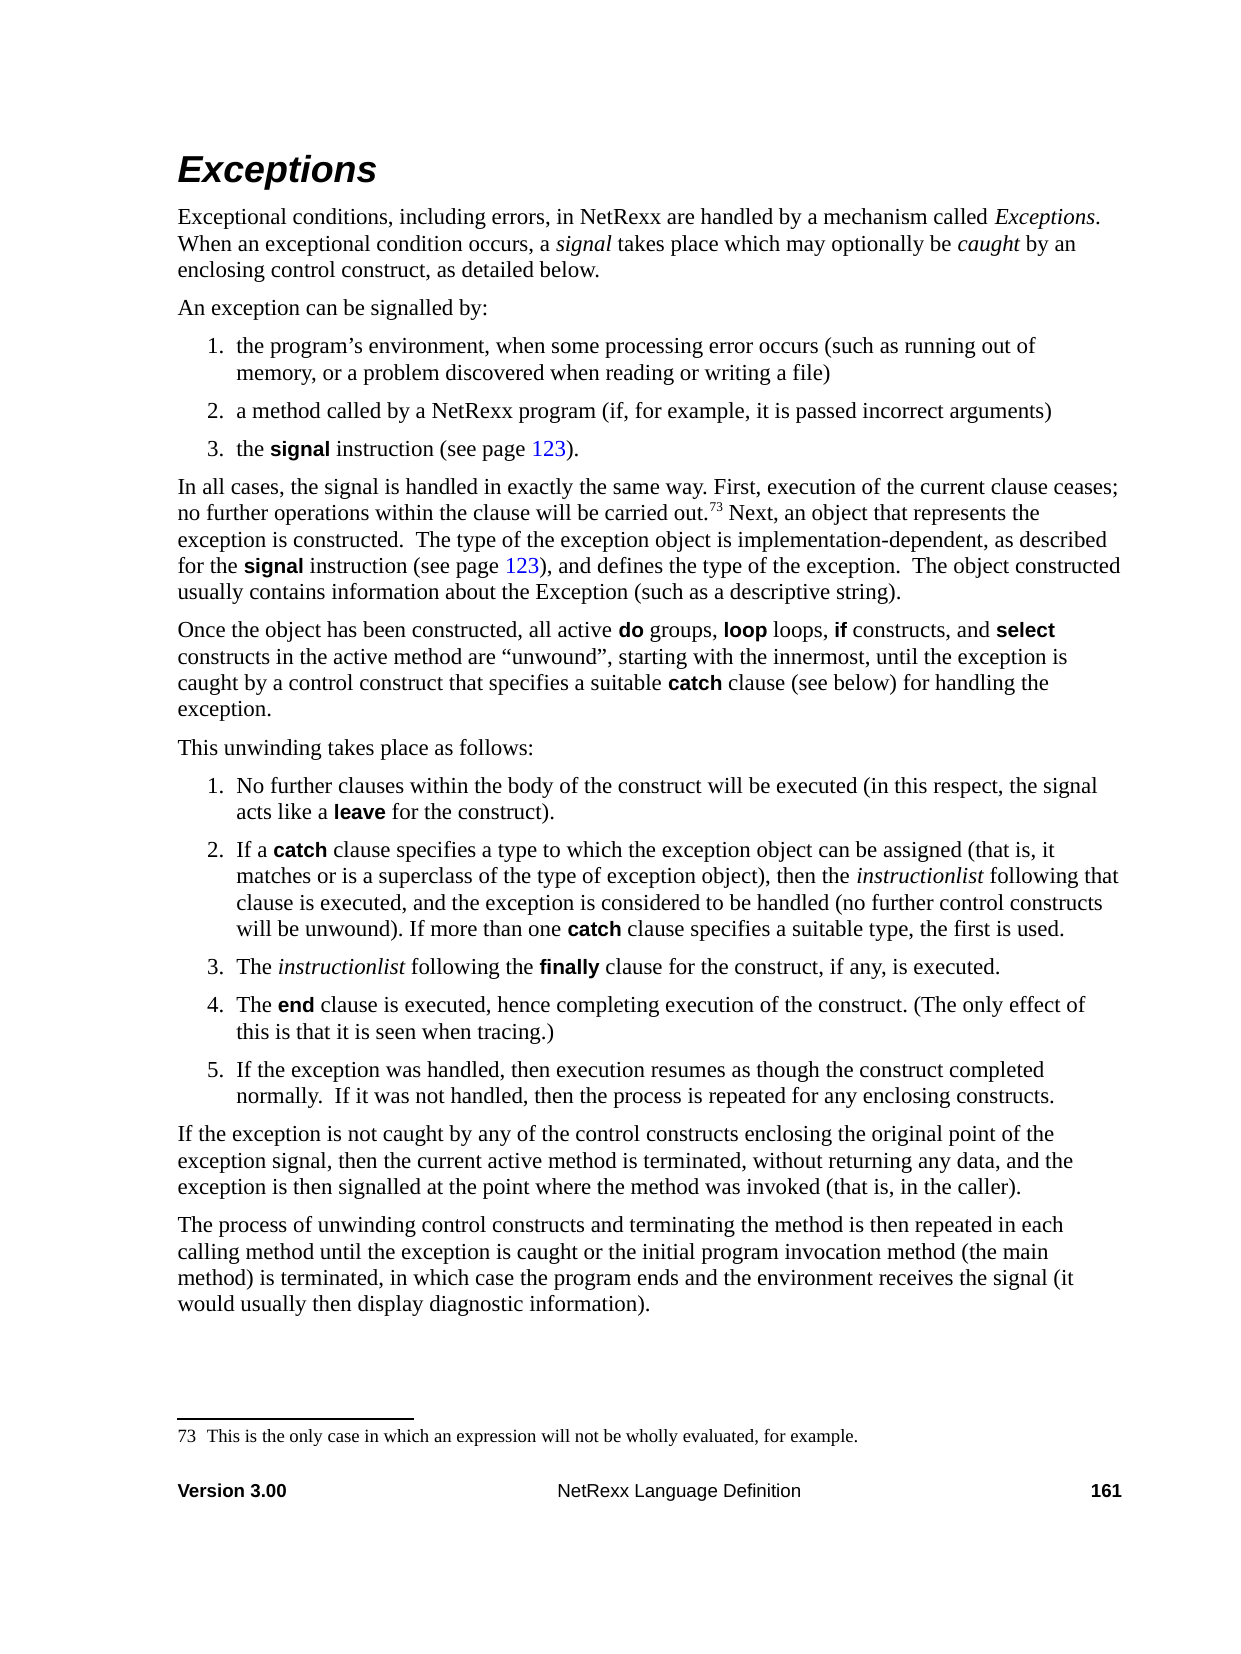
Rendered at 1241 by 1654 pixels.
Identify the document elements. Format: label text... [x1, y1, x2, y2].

text An exception can be signalled by: [177, 294, 1122, 320]
text In all cases, the signal is handled in exactly the same way. First, execution of the current clause ceases; no further operations within the clause will be carried out. Next, an object that represents the exception is constructed. The type of the exception object is implementation-dependent, as described for the signal instruction (see page 119), and defines the type of the exception. The object constructed usually contains information about the Exception (such as a descriptive string). [177, 473, 1122, 605]
list No further clauses within the body of the construct will be executed (in this respect, the signal acts like a leave for the construct). [207, 772, 1122, 824]
text The process of unwinding control constructs and terminating the method is then repeated in each calling method until the exception is caught or the initial program invocation method (the main method) is terminated, in which case the program ends and the environment receives the signal (it would usually then display diagnostic information). [177, 1211, 1122, 1317]
text This unwinding takes place as follows: [177, 734, 1122, 760]
list If the exception was handled, then execution resumes as though the construct completed normally. If it was not handled, then the process is repeated for any enclosing constructs. [207, 1056, 1122, 1109]
subtitle Exceptions [177, 148, 1122, 191]
list the program’s environment, when some processing error occurs (such as running out of memory, or a problem discovered when reading or writing a file) [207, 332, 1122, 385]
text This is the only case in which an expression will not be wholly evaluated, for example. [177, 1425, 1122, 1447]
list If a catch clause specifies a type to which the exception object can be assigned (that is, it matches or is a superclass of the type of exception object), then the instructionlist following that clause is executed, and the exception is considered to be handled (no further control constructs will be unwound). If more than one catch clause specifies a suitable type, the first is used. [207, 836, 1122, 942]
list The end clause is executed, hence completing execution of the construct. (The only effect of this is that it is seen when tracing.) [207, 992, 1122, 1044]
text Once the object has been constructed, all active do groups, loop loops, if constructs, and select constructs in the active method are “unwound”, starting with the innermost, until the exception is caught by a control construct that specifies a suitable catch clause (see below) for handling the exception. [177, 616, 1122, 722]
list the signal instruction (see page 119). [207, 435, 1122, 461]
list a method called by a NetRexx program (if, for example, it is passed incorrect arguments) [207, 397, 1122, 423]
list The instructionlist following the finally clause for the construct, if any, is executed. [207, 953, 1122, 980]
text Exceptional conditions, including errors, in NetRexx are handled by a mechanism called Exceptions. When an exceptional condition occurs, a signal takes place which may optionally be caught by an enclosing control construct, as detailed below. [177, 203, 1122, 282]
text If the exception is not caught by any of the control constructs enclosing the original point of the exception signal, then the current active method is terminated, without returning any data, and the exception is then signalled at the point where the method was invoked (that is, in the caller). [177, 1121, 1122, 1199]
